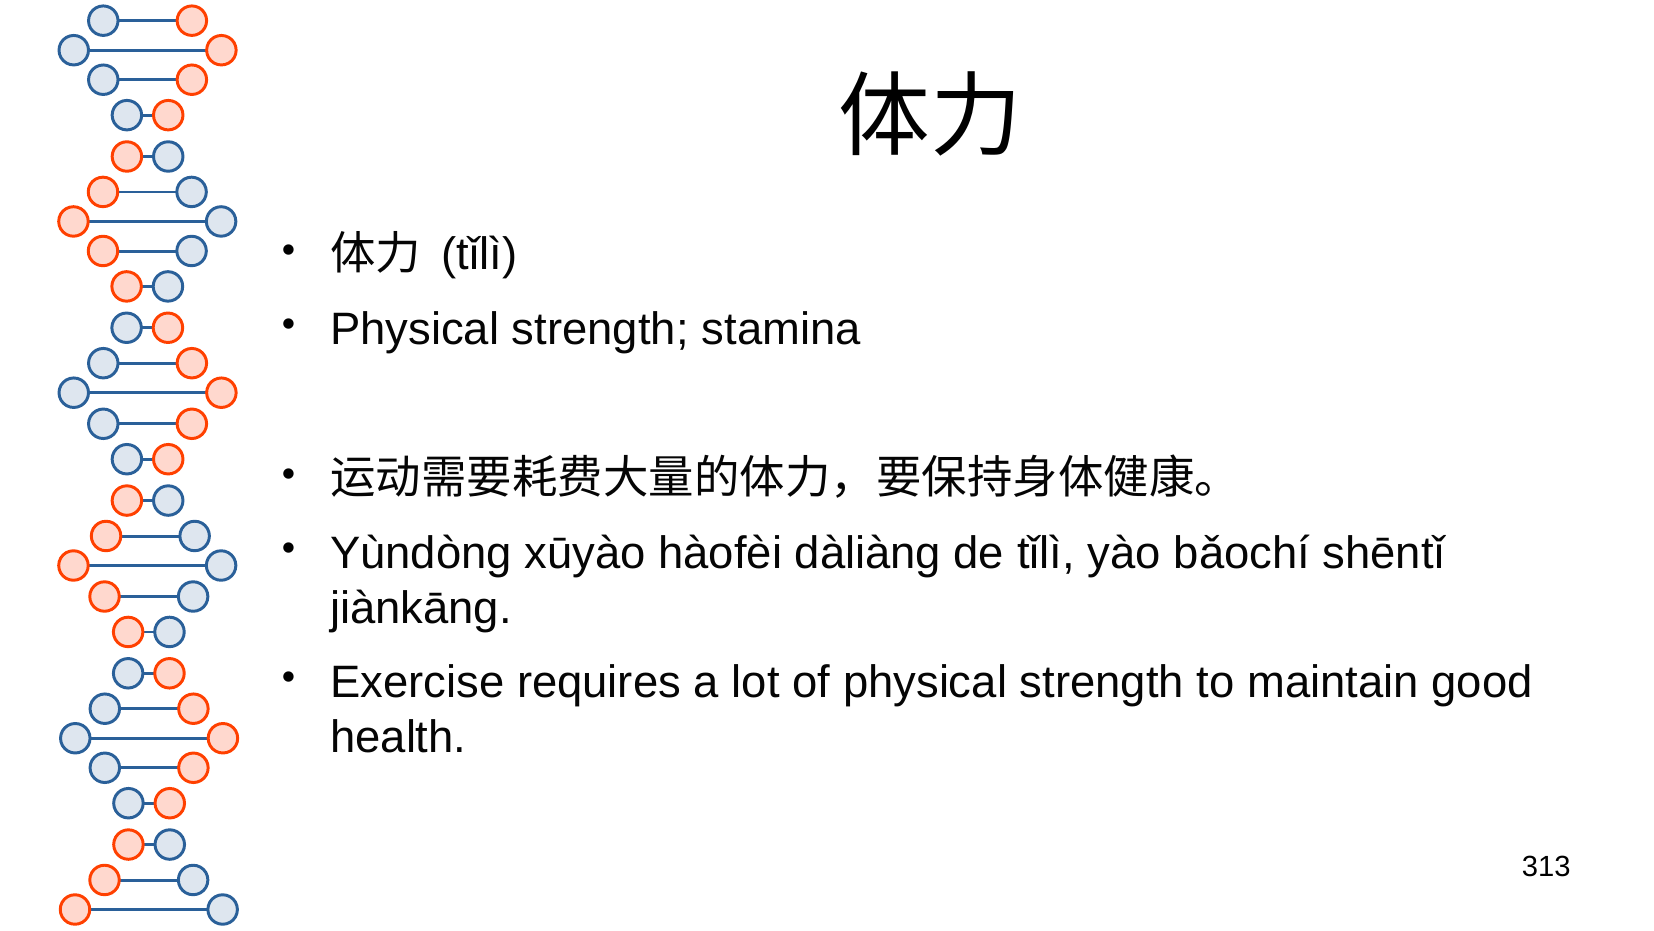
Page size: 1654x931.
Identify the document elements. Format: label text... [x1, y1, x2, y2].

title 体力 [265, 35, 1595, 189]
list 体力 (tǐlì) Physical strength; stamina 运动需要耗费大量的体力，要保持身体健康。 Yùndòng xūyào hàofèi dàliàng de tǐlì, yào bǎochí shēntǐ jiànkāng. Exercise requires a lot of physical strength to maintain good health. [265, 224, 1595, 764]
